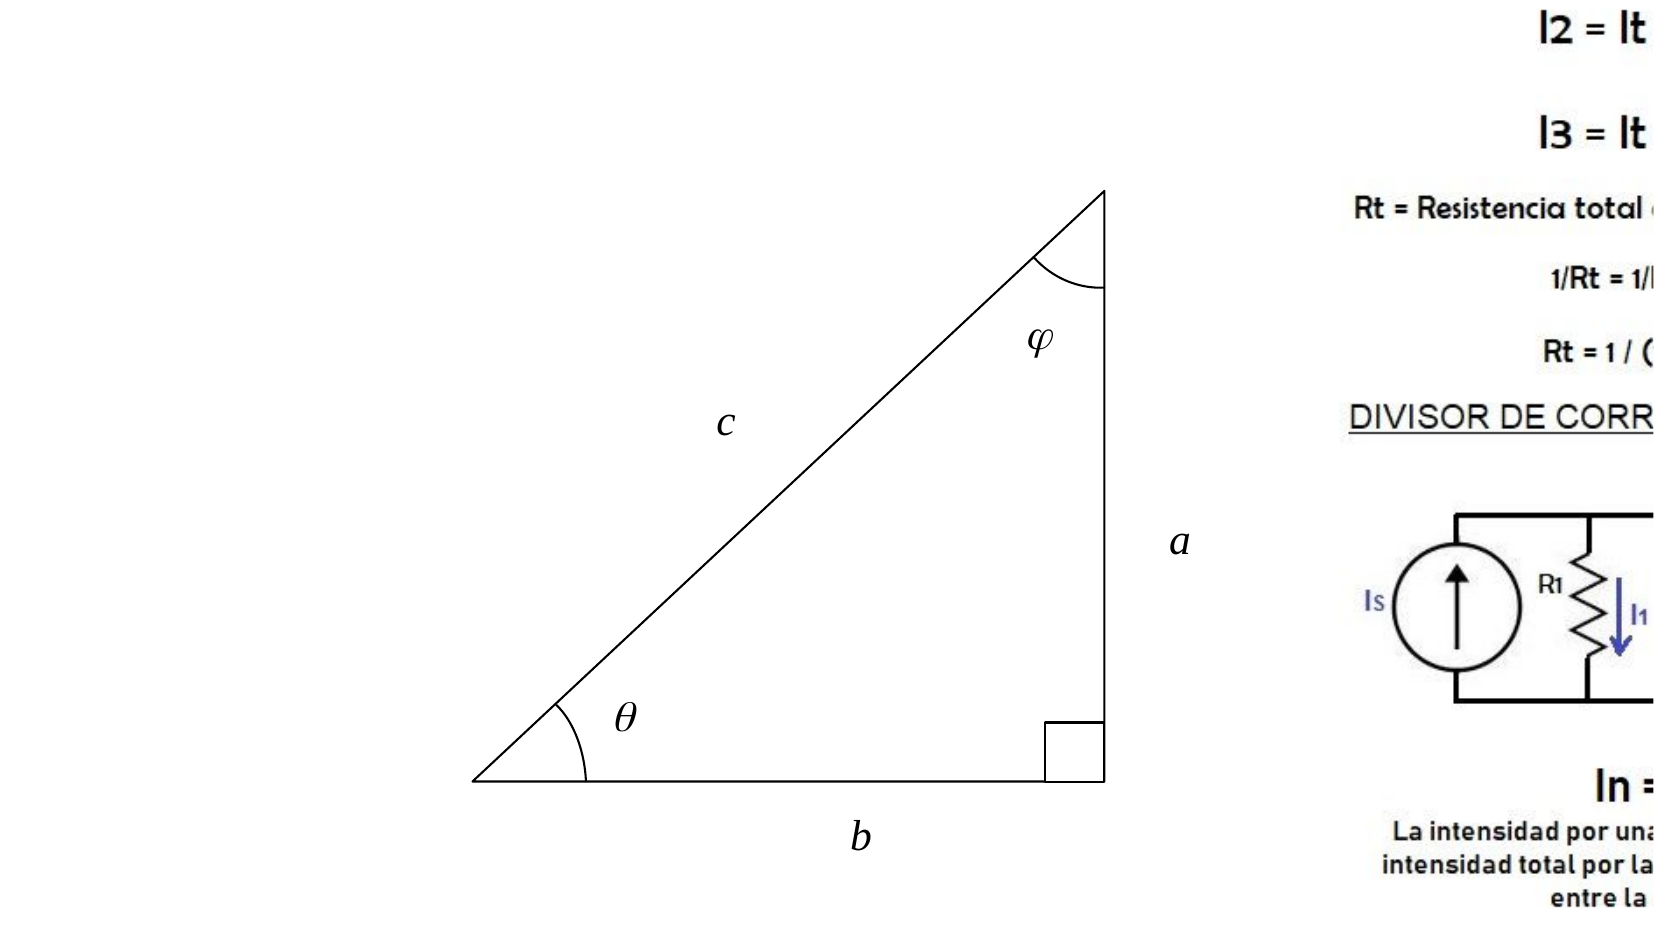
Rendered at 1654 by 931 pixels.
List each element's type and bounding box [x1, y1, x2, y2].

chart [705, 397, 749, 446]
chart [599, 699, 645, 734]
chart [1013, 327, 1063, 360]
picture [1284, 0, 1654, 931]
chart [1158, 516, 1203, 566]
text_box [472, 190, 1105, 782]
chart [839, 812, 884, 861]
